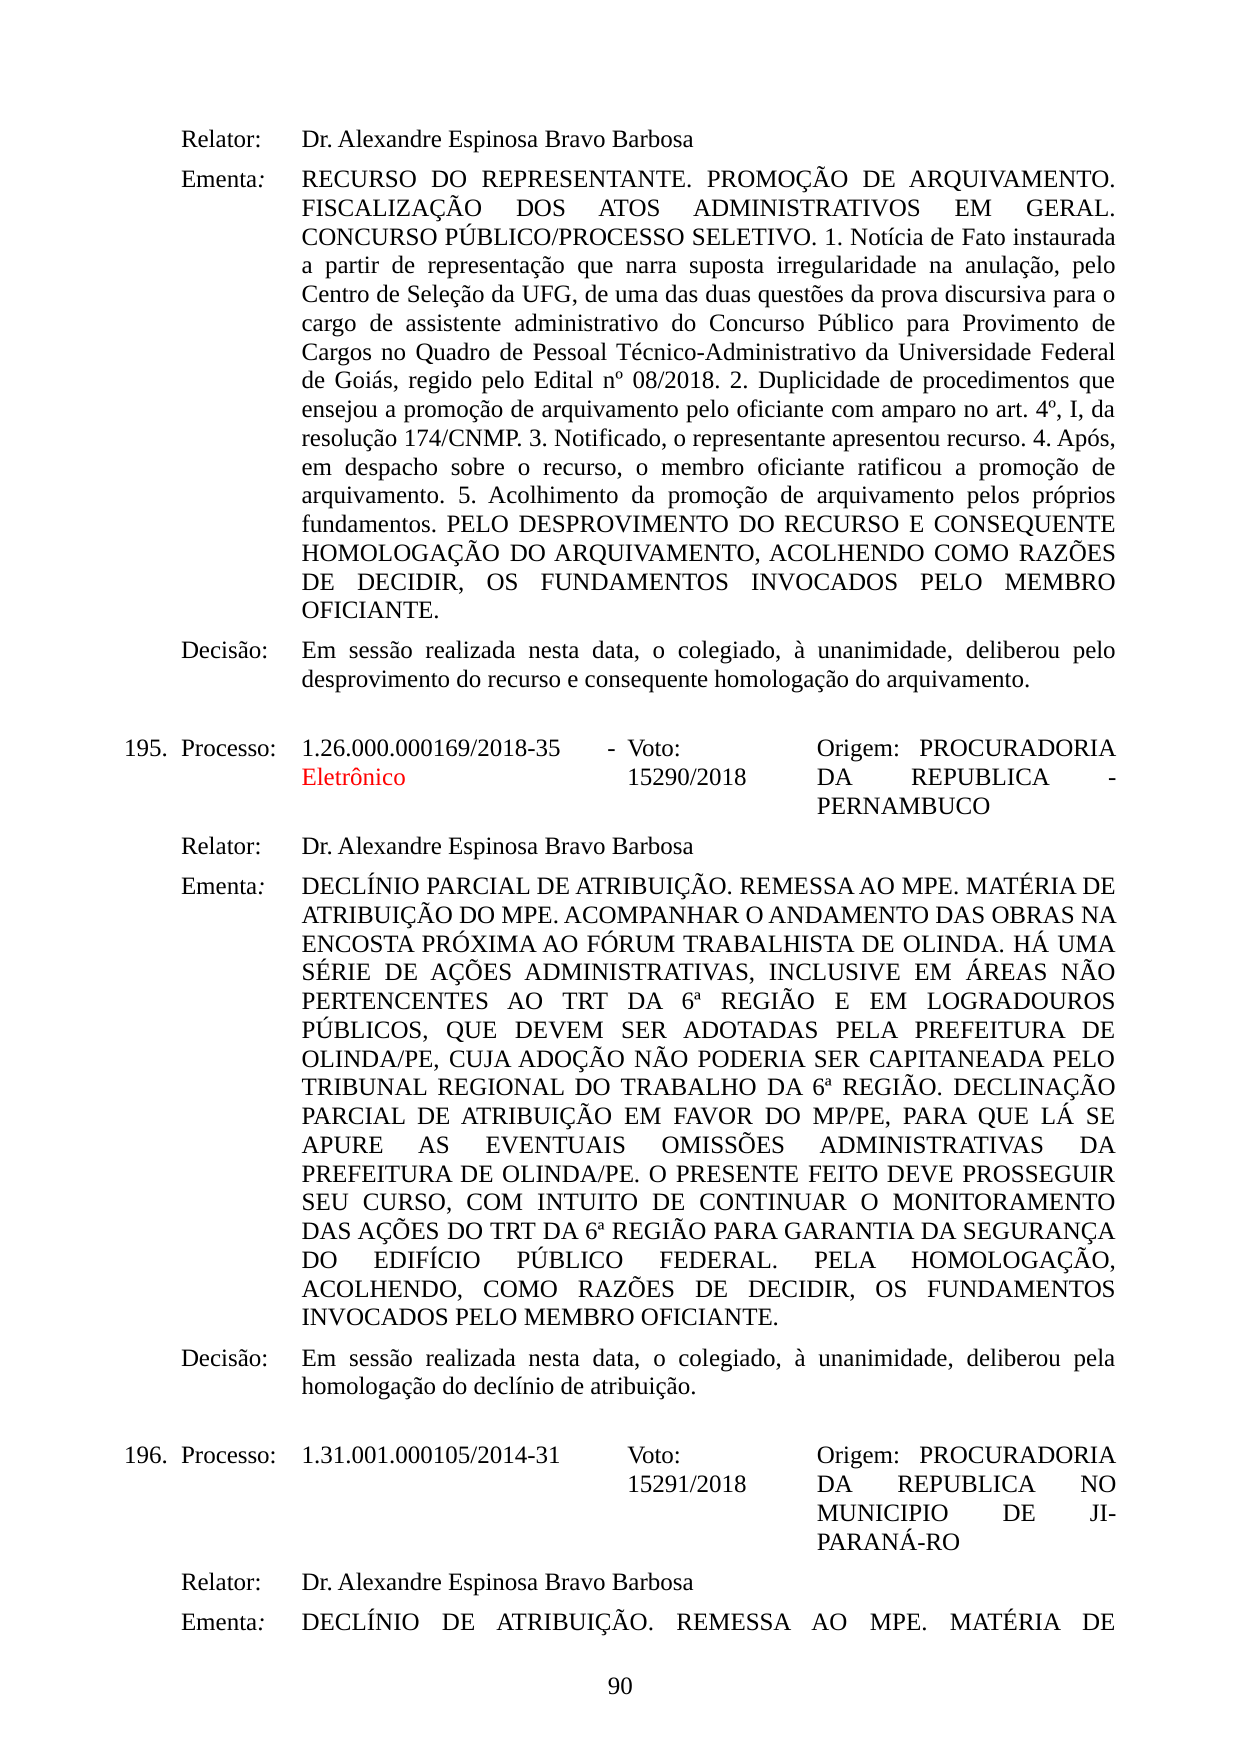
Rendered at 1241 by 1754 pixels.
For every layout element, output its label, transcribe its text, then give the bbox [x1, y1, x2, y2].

table_cell Ementa: [175, 1601, 296, 1641]
table_cell Dr. Alexandre Espinosa Bravo Barbosa [296, 1561, 1122, 1601]
table_cell Dr. Alexandre Espinosa Bravo Barbosa [296, 118, 1122, 158]
table_header Processo: [175, 728, 296, 825]
table_cell DECLÍNIO DE ATRIBUIÇÃO. REMESSA AO MPE. MATÉRIA DE [296, 1601, 1122, 1641]
table_header Origem: PROCURADORIA DA REPUBLICA - PERNAMBUCO [811, 728, 1122, 825]
table_header Voto: 15290/2018 [621, 728, 811, 825]
table_header Voto: 15291/2018 [621, 1435, 811, 1561]
table_cell Decisão: [175, 1337, 296, 1406]
table_cell [118, 1337, 175, 1406]
table_cell [118, 158, 175, 630]
table_cell Ementa: [175, 158, 296, 630]
table_cell Em sessão realizada nesta data, o colegiado, à unanimidade, deliberou pela homologação do declínio de atribuição. [296, 1337, 1122, 1406]
table_header 1.26.000.000169/2018-35 - Eletrônico [296, 728, 621, 825]
table_cell Decisão: [175, 630, 296, 699]
table_header 196. [118, 1435, 175, 1561]
table_cell Relator: [175, 825, 296, 865]
table_cell [118, 118, 175, 158]
table_cell [118, 1561, 175, 1601]
table_header Processo: [175, 1435, 296, 1561]
table_cell Em sessão realizada nesta data, o colegiado, à unanimidade, deliberou pelo desprovimento do recurso e consequente homologação do arquivamento. [296, 630, 1122, 699]
table_cell DECLÍNIO PARCIAL DE ATRIBUIÇÃO. REMESSA AO MPE. MATÉRIA DE ATRIBUIÇÃO DO MPE. ACOMPANHAR O ANDAMENTO DAS OBRAS NA ENCOSTA PRÓXIMA AO FÓRUM TRABALHISTA DE OLINDA. HÁ UMA SÉRIE DE AÇÕES ADMINISTRATIVAS, INCLUSIVE EM ÁREAS NÃO PERTENCENTES AO TRT DA 6ª REGIÃO E EM LOGRADOUROS PÚBLICOS, QUE DEVEM SER ADOTADAS PELA PREFEITURA DE OLINDA/PE, CUJA ADOÇÃO NÃO PODERIA SER CAPITANEADA PELO TRIBUNAL REGIONAL DO TRABALHO DA 6ª REGIÃO. DECLINAÇÃO PARCIAL DE ATRIBUIÇÃO EM FAVOR DO MP/PE, PARA QUE LÁ SE APURE AS EVENTUAIS OMISSÕES ADMINISTRATIVAS DA PREFEITURA DE OLINDA/PE. O PRESENTE FEITO DEVE PROSSEGUIR SEU CURSO, COM INTUITO DE CONTINUAR O MONITORAMENTO DAS AÇÕES DO TRT DA 6ª REGIÃO PARA GARANTIA DA SEGURANÇA DO EDIFÍCIO PÚBLICO FEDERAL. PELA HOMOLOGAÇÃO, ACOLHENDO, COMO RAZÕES DE DECIDIR, OS FUNDAMENTOS INVOCADOS PELO MEMBRO OFICIANTE. [296, 865, 1122, 1337]
table_cell [118, 825, 175, 865]
table_cell Relator: [175, 118, 296, 158]
table_cell [118, 1601, 175, 1641]
table_header 195. [118, 728, 175, 825]
table_cell Ementa: [175, 865, 296, 1337]
table_header 1.31.001.000105/2014-31 [296, 1435, 621, 1561]
table_header Origem: PROCURADORIA DA REPUBLICA NO MUNICIPIO DE JI-PARANÁ-RO [811, 1435, 1122, 1561]
table_cell Dr. Alexandre Espinosa Bravo Barbosa [296, 825, 1122, 865]
table_cell Relator: [175, 1561, 296, 1601]
table_cell [118, 630, 175, 699]
table_cell RECURSO DO REPRESENTANTE. PROMOÇÃO DE ARQUIVAMENTO. FISCALIZAÇÃO DOS ATOS ADMINISTRATIVOS EM GERAL. CONCURSO PÚBLICO/PROCESSO SELETIVO. 1. Notícia de Fato instaurada a partir de representação que narra suposta irregularidade na anulação, pelo Centro de Seleção da UFG, de uma das duas questões da prova discursiva para o cargo de assistente administrativo do Concurso Público para Provimento de Cargos no Quadro de Pessoal Técnico-Administrativo da Universidade Federal de Goiás, regido pelo Edital nº 08/2018. 2. Duplicidade de procedimentos que ensejou a promoção de arquivamento pelo oficiante com amparo no art. 4º, I, da resolução 174/CNMP. 3. Notificado, o representante apresentou recurso. 4. Após, em despacho sobre o recurso, o membro oficiante ratificou a promoção de arquivamento. 5. Acolhimento da promoção de arquivamento pelos próprios fundamentos. PELO DESPROVIMENTO DO RECURSO E CONSEQUENTE HOMOLOGAÇÃO DO ARQUIVAMENTO, ACOLHENDO COMO RAZÕES DE DECIDIR, OS FUNDAMENTOS INVOCADOS PELO MEMBRO OFICIANTE. [296, 158, 1122, 630]
table_cell [118, 865, 175, 1337]
